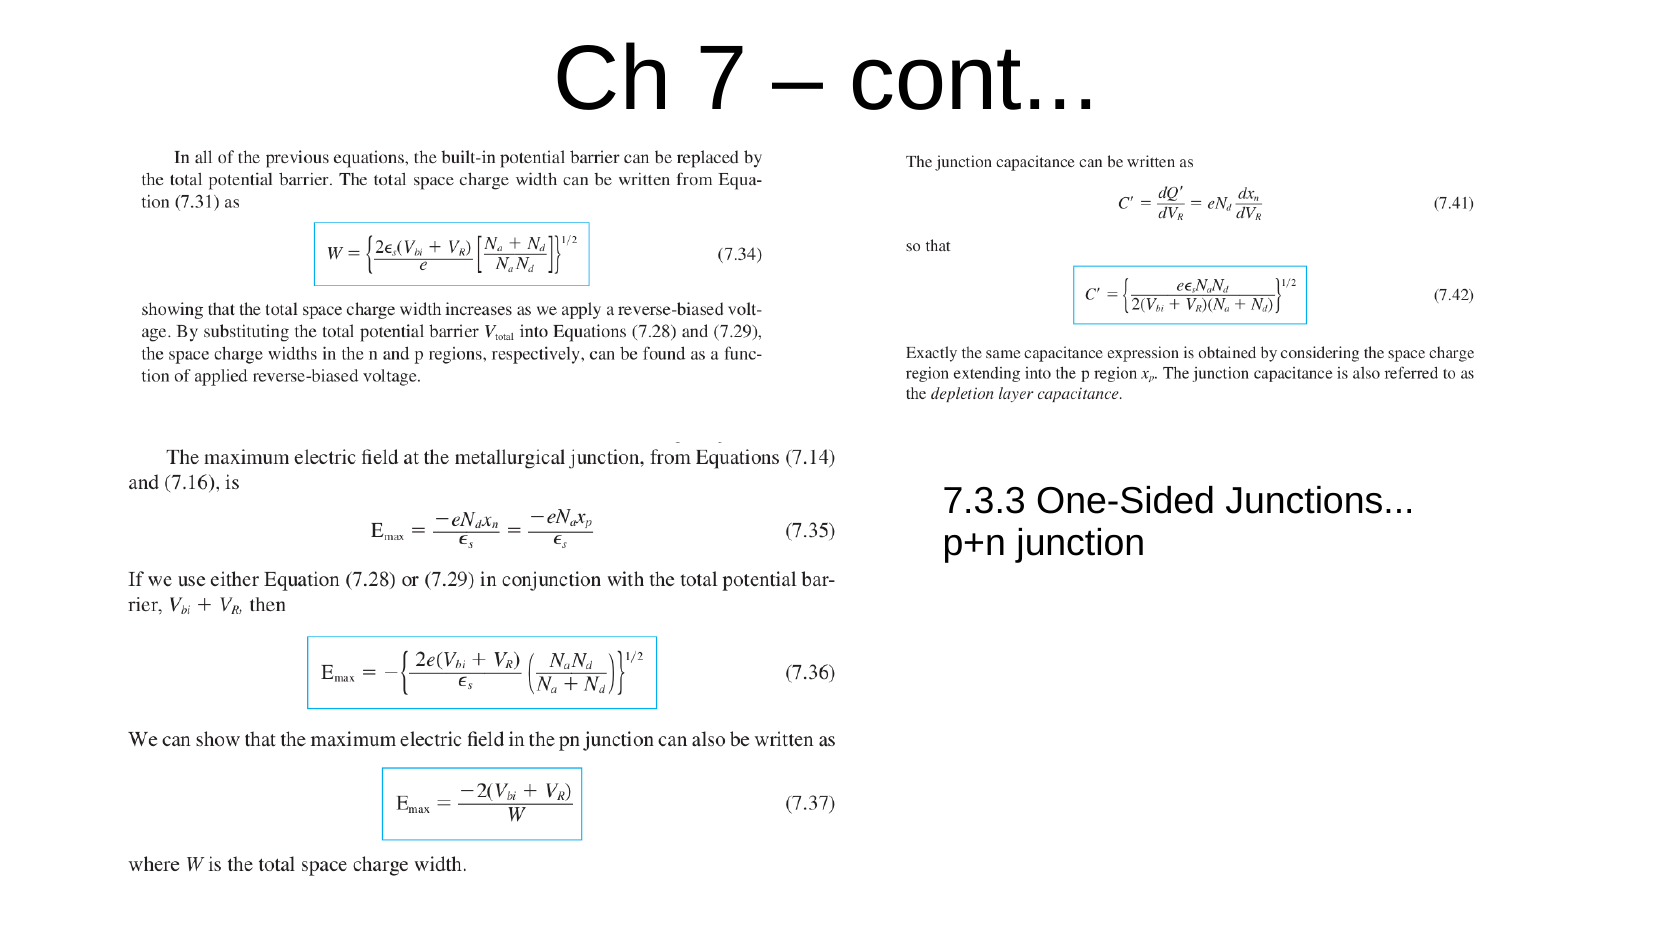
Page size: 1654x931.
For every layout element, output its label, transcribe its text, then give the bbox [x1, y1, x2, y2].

text_box 7.3.3 One-Sided Junctions... p+n junction [927, 472, 1477, 572]
picture [138, 147, 768, 392]
title Ch 7 – cont... [82, 26, 1571, 129]
picture [118, 442, 863, 885]
picture [899, 147, 1506, 403]
